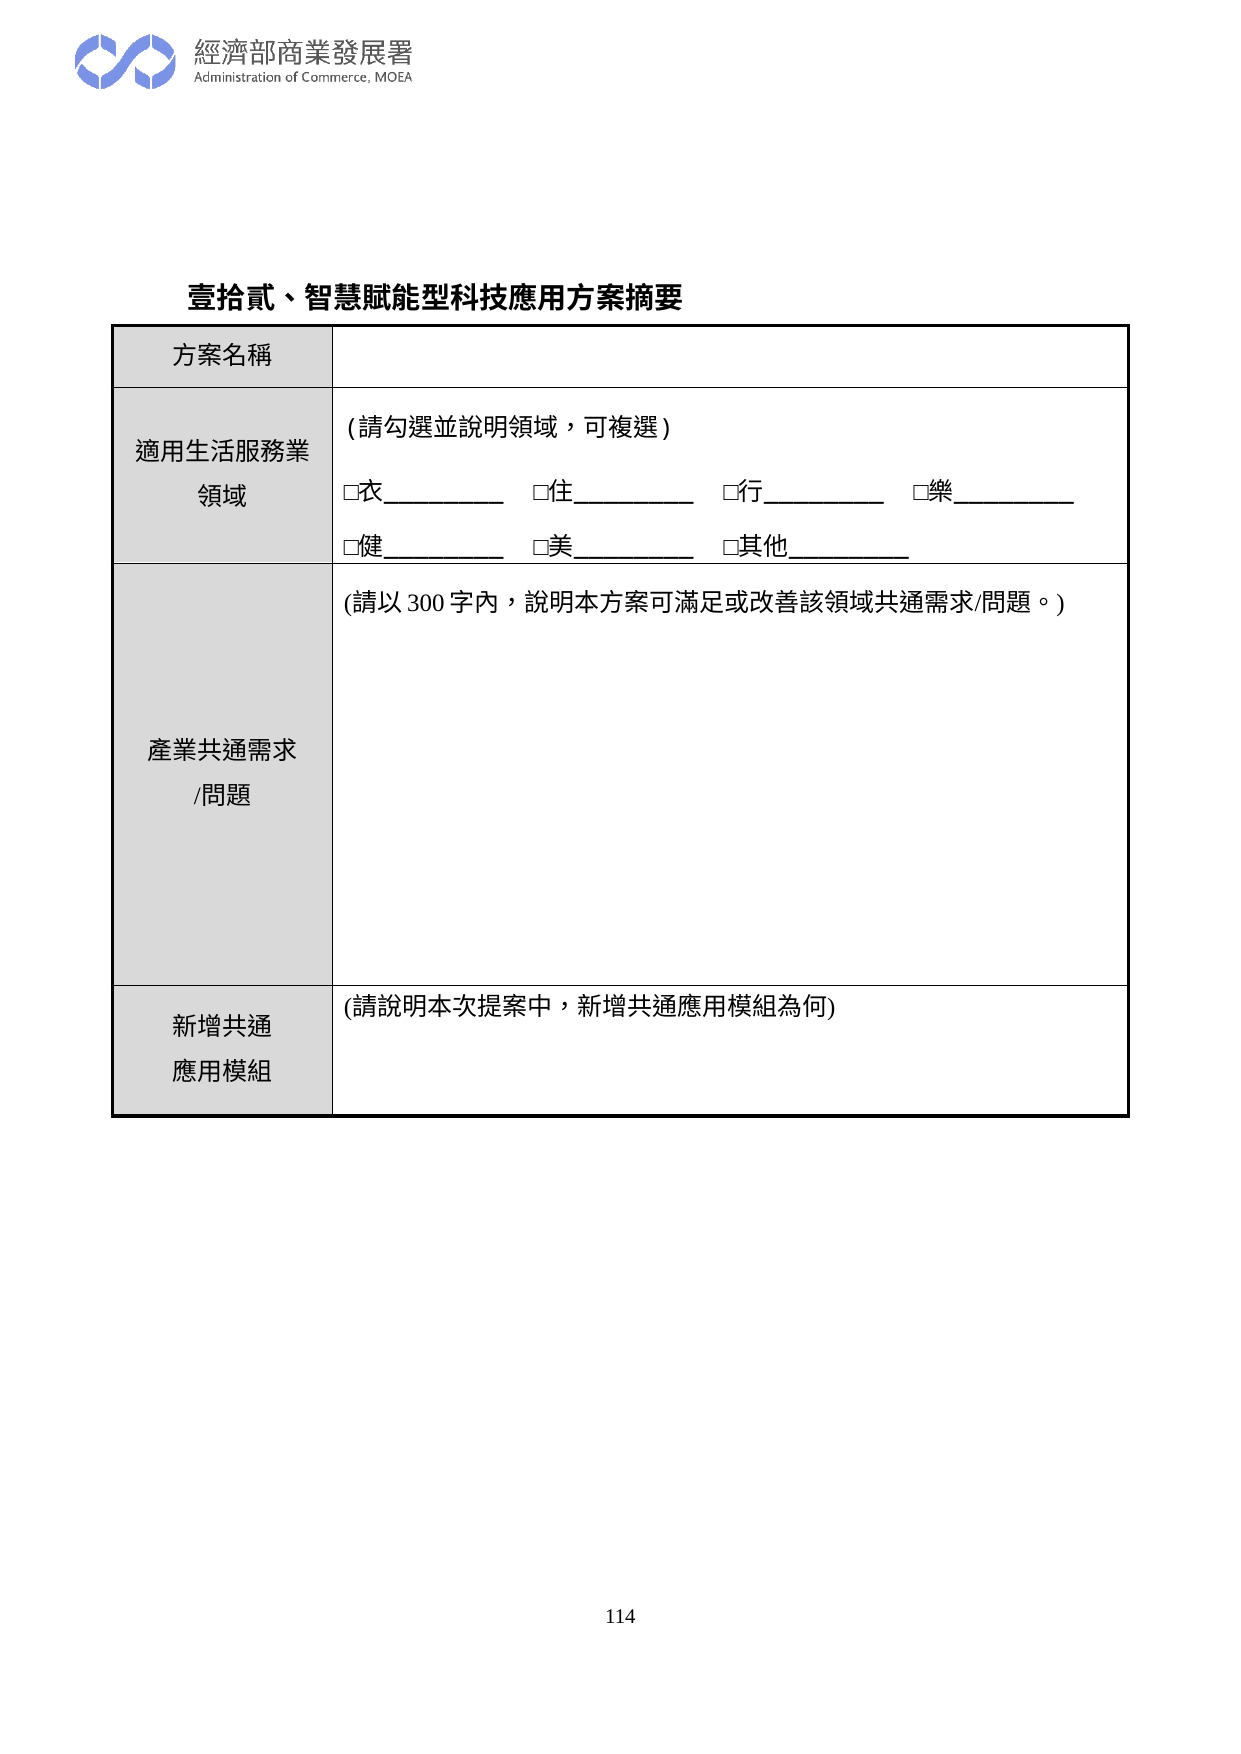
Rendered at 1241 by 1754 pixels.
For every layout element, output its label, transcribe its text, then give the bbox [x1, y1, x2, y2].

table_cell (請以300字內，說明本方案可滿足或改善該領域共通需求/問題。) [333, 564, 1127, 985]
table_cell 新增共通 應用模組 [114, 986, 332, 1114]
table_cell (請勾選並說明領域，可複選) □衣________ □住________ □行________ □樂________ □健________ □美________ □其他________ [333, 388, 1127, 562]
table_header 方案名稱 [114, 327, 332, 387]
list 智慧賦能型科技應用方案摘要 [187, 275, 1053, 317]
table_cell 適用生活服務業領域 [114, 388, 332, 562]
table_cell (請說明本次提案中，新增共通應用模組為何) [333, 986, 1127, 1114]
table_header [333, 327, 1127, 387]
table_cell 產業共通需求 /問題 [114, 564, 332, 985]
